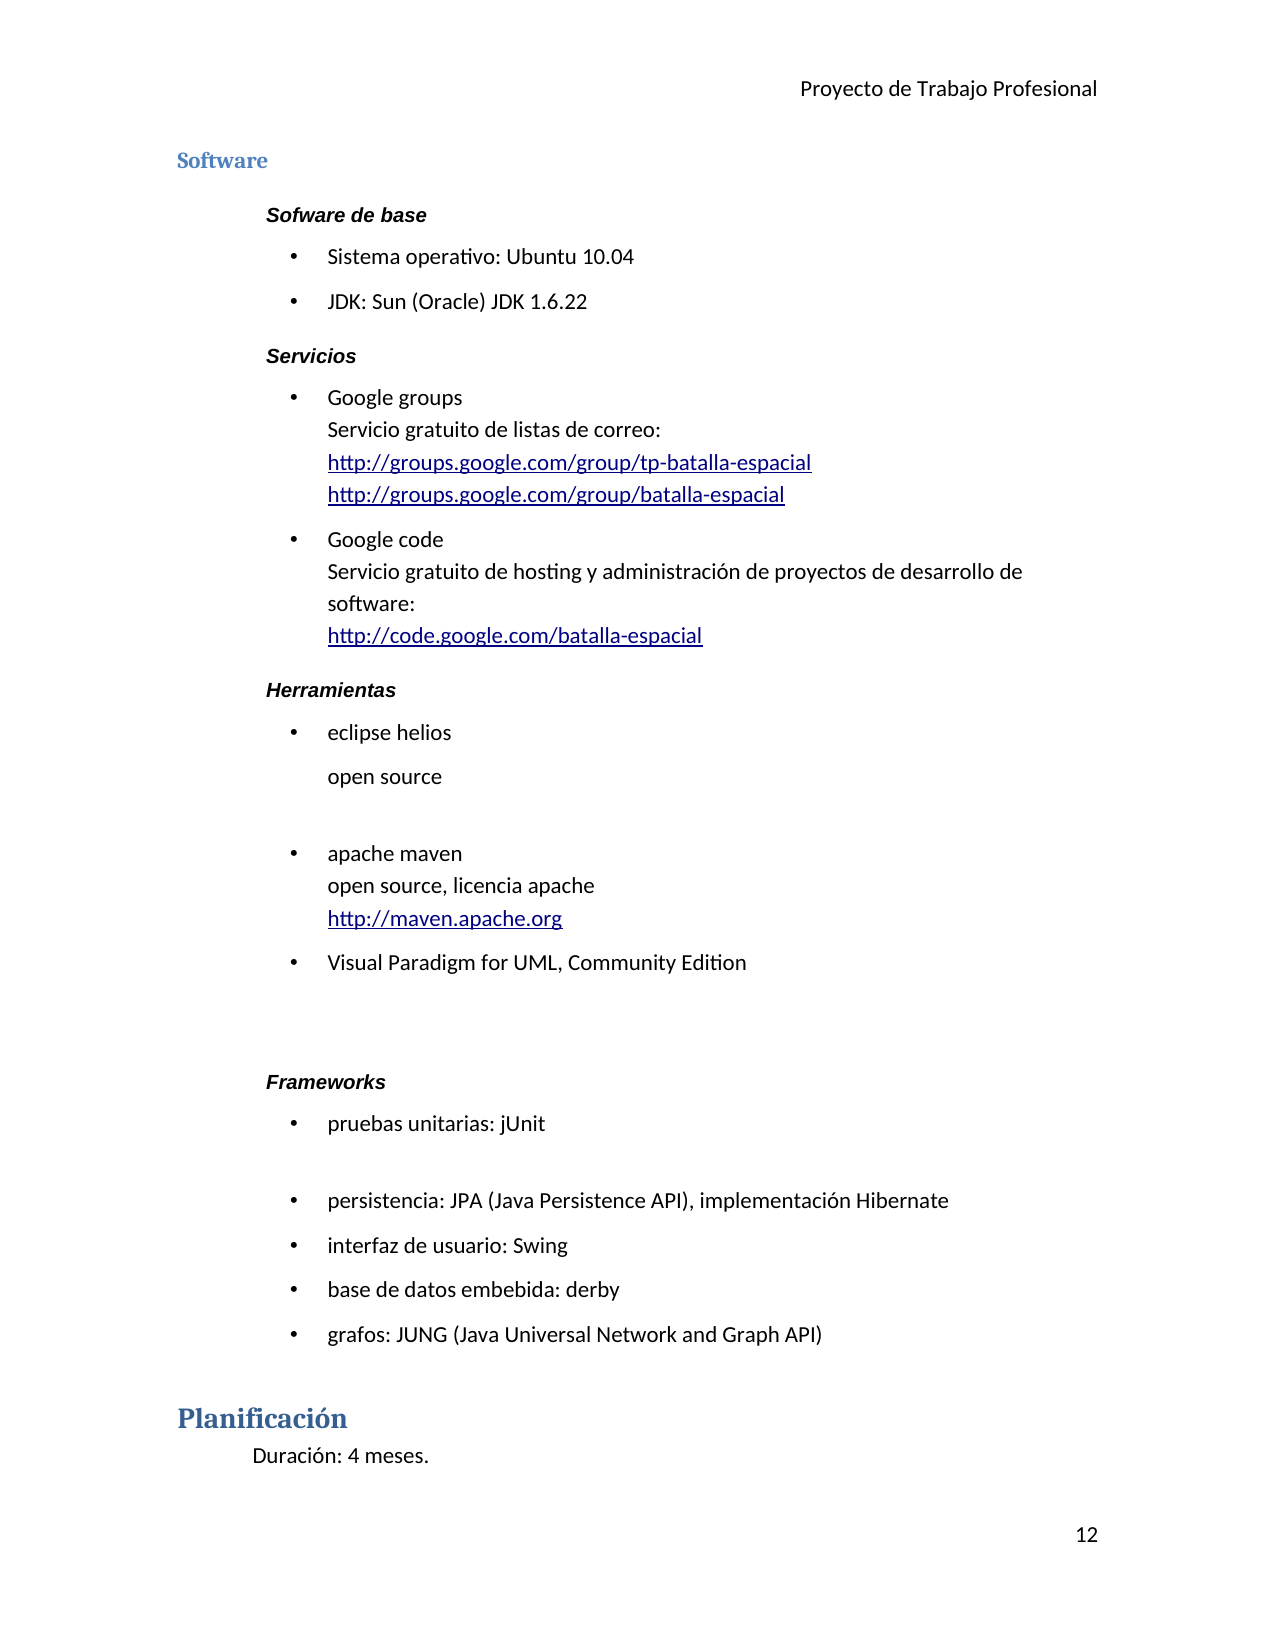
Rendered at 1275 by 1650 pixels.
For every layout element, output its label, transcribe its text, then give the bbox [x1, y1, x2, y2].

list Visual Paradigm for UML, Community Edition [290, 948, 1098, 1041]
list persistencia: JPA (Java Persistence API), implementación Hibernate [290, 1186, 1098, 1214]
subtitle Sofware de base [177, 203, 1098, 226]
list interfaz de usuario: Swing [290, 1231, 1098, 1259]
subtitle Software [177, 148, 1098, 174]
list pruebas unitarias: jUnit [290, 1109, 1098, 1169]
list apache maven open source, licencia apache http://maven.apache.org [290, 839, 1098, 932]
list grafos: JUNG (Java Universal Network and Graph API) [290, 1320, 1098, 1348]
list Google code Servicio gratuito de hosting y administración de proyectos de desarrollo de software: http://code.google.com/batalla-espacial [290, 525, 1098, 649]
list eclipse helios [290, 718, 1098, 746]
list Sistema operativo: Ubuntu 10.04 [290, 242, 1098, 270]
list JDK: Sun (Oracle) JDK 1.6.22 [290, 287, 1098, 315]
list base de datos embebida: derby [290, 1276, 1098, 1304]
text Duración: 4 meses. [177, 1441, 1098, 1469]
subtitle Planificación [177, 1402, 1098, 1436]
subtitle Herramientas [177, 678, 1098, 702]
subtitle Frameworks [177, 1070, 1098, 1093]
list open source [290, 762, 1098, 823]
subtitle Servicios [177, 344, 1098, 367]
list Google groups Servicio gratuito de listas de correo: http://groups.google.com/group/tp-batalla-espacial http://groups.google.com/group/batalla-espacial [290, 383, 1098, 508]
